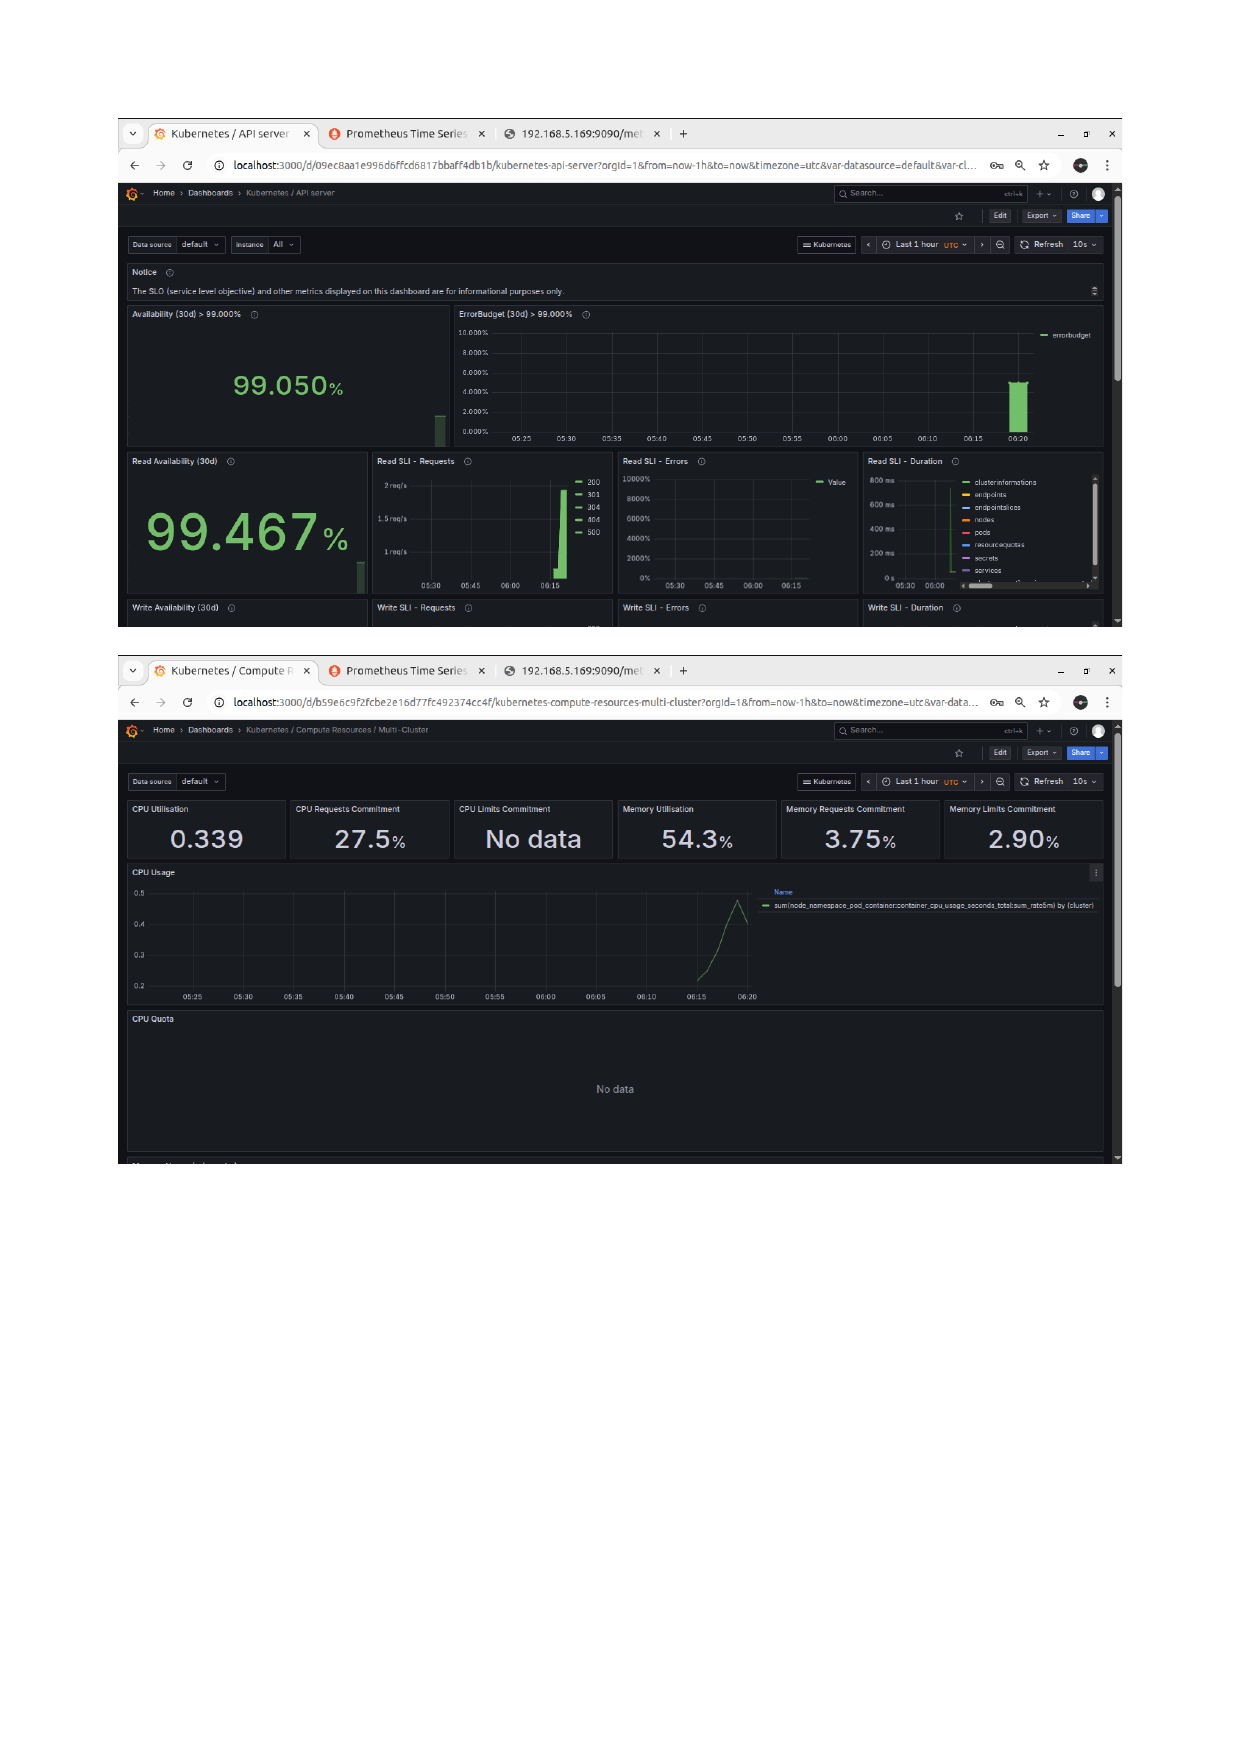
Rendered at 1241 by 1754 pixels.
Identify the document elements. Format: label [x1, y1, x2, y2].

picture [118, 655, 1123, 1164]
picture [118, 118, 1123, 627]
